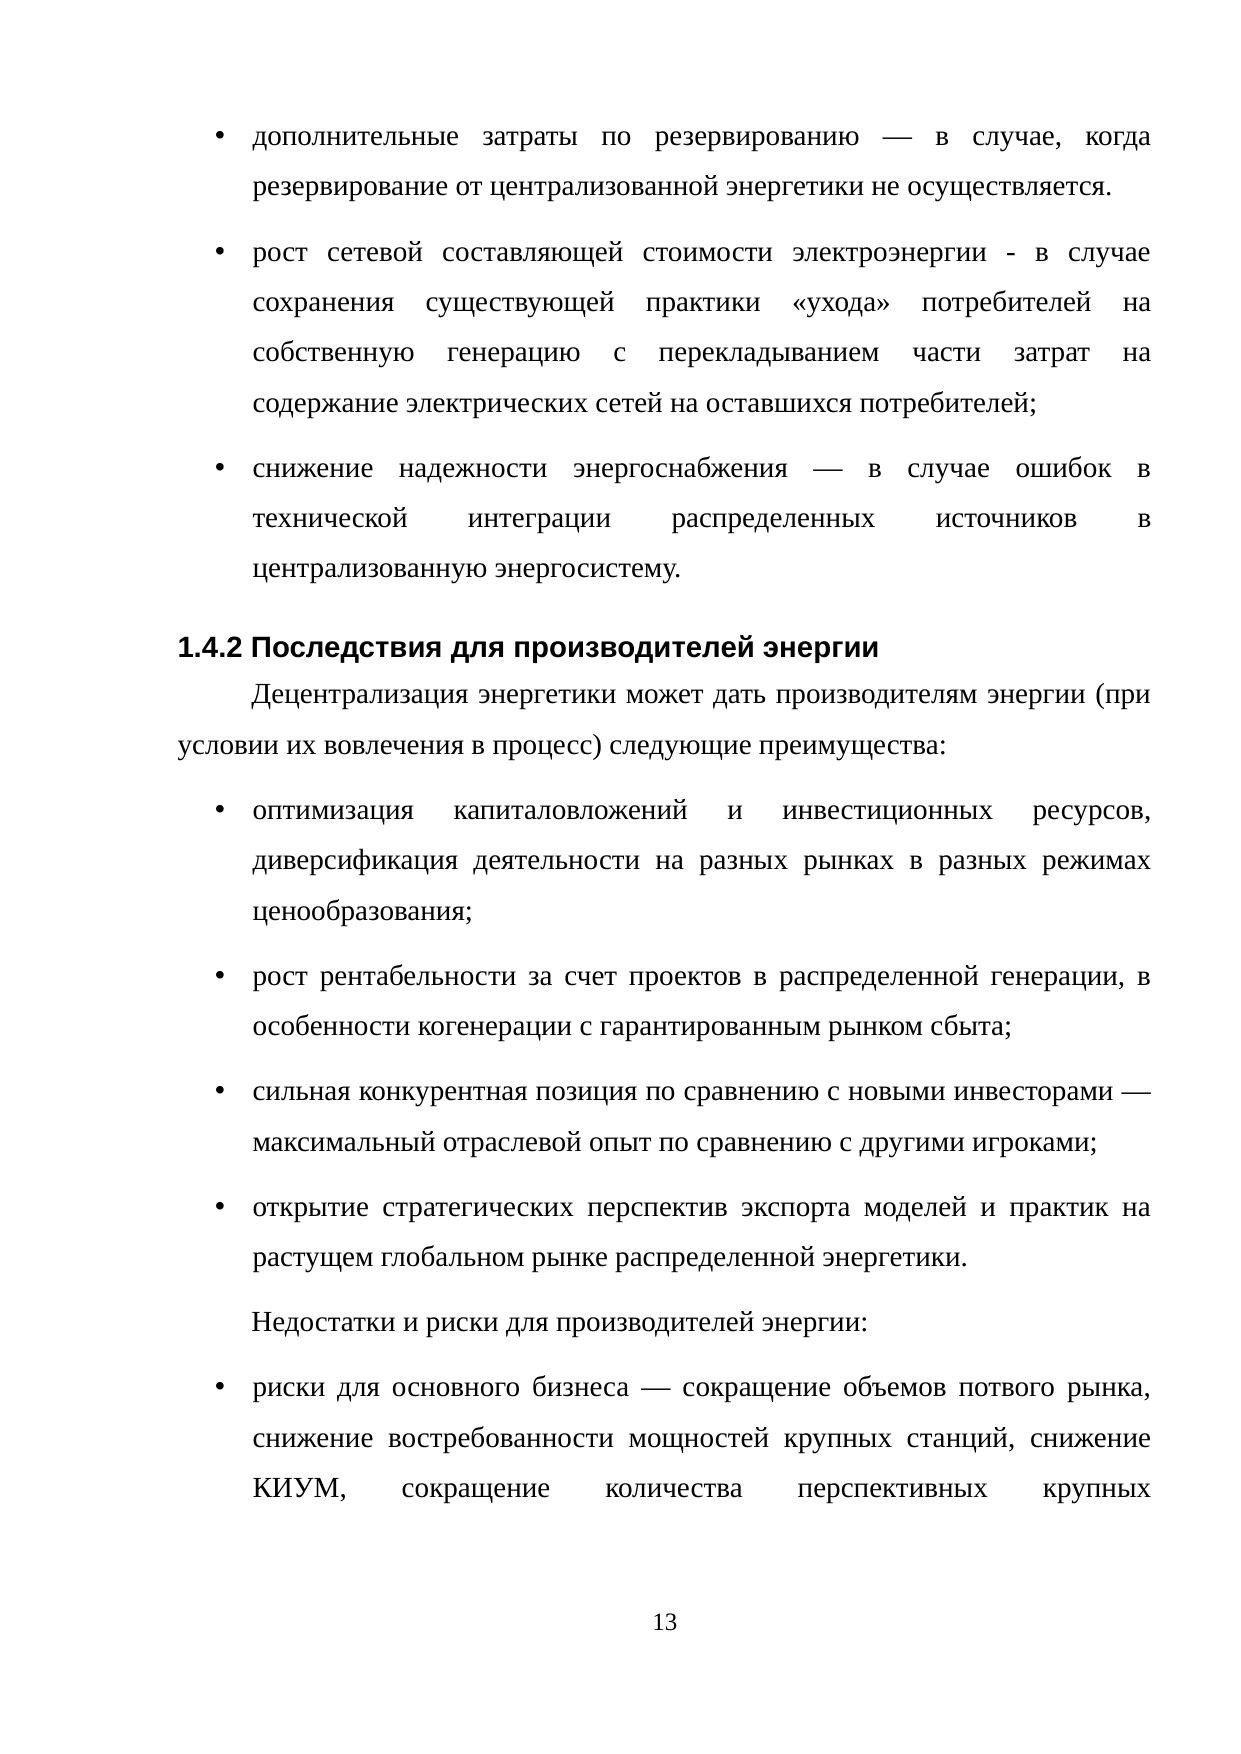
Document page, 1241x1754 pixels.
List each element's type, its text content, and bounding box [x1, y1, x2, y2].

list риски для основного бизнеса — сокращение объемов потвого рынка, снижение востребованности мощностей крупных станций, снижение КИУМ, сокращение количества перспективных крупных [215, 1369, 1152, 1504]
list снижение надежности энергоснабжения — в случае ошибок в технической интеграции распределенных источников в централизованную энергосистему. [215, 450, 1152, 584]
list дополнительные затраты по резервированию — в случае, когда резервирование от централизованной энергетики не осуществляется. [215, 118, 1152, 202]
text Недостатки и риски для производителей энергии: [177, 1304, 1152, 1338]
list открытие стратегических перспектив экспорта моделей и практик на растущем глобальном рынке распределенной энергетики. [215, 1189, 1152, 1273]
list оптимизация капиталовложений и инвестиционных ресурсов, диверсификация деятельности на разных рынках в разных режимах ценообразования; [215, 792, 1152, 926]
list рост рентабельности за счет проектов в распределенной генерации, в особенности когенерации с гарантированным рынком сбыта; [215, 958, 1152, 1042]
list рост сетевой составляющей стоимости электроэнергии - в случае сохранения существующей практики «ухода» потребителей на собственную генерацию с перекладыванием части затрат на содержание электрических сетей на оставшихся потребителей; [215, 234, 1152, 418]
list сильная конкурентная позиция по сравнению с новыми инвесторами — максимальный отраслевой опыт по сравнению с другими игроками; [215, 1073, 1152, 1157]
subtitle 1.4.2 Последствия для производителей энергии [177, 630, 1152, 664]
text Децентрализация энергетики может дать производителям энергии (при условии их вовлечения в процесс) следующие преимущества: [177, 676, 1152, 760]
